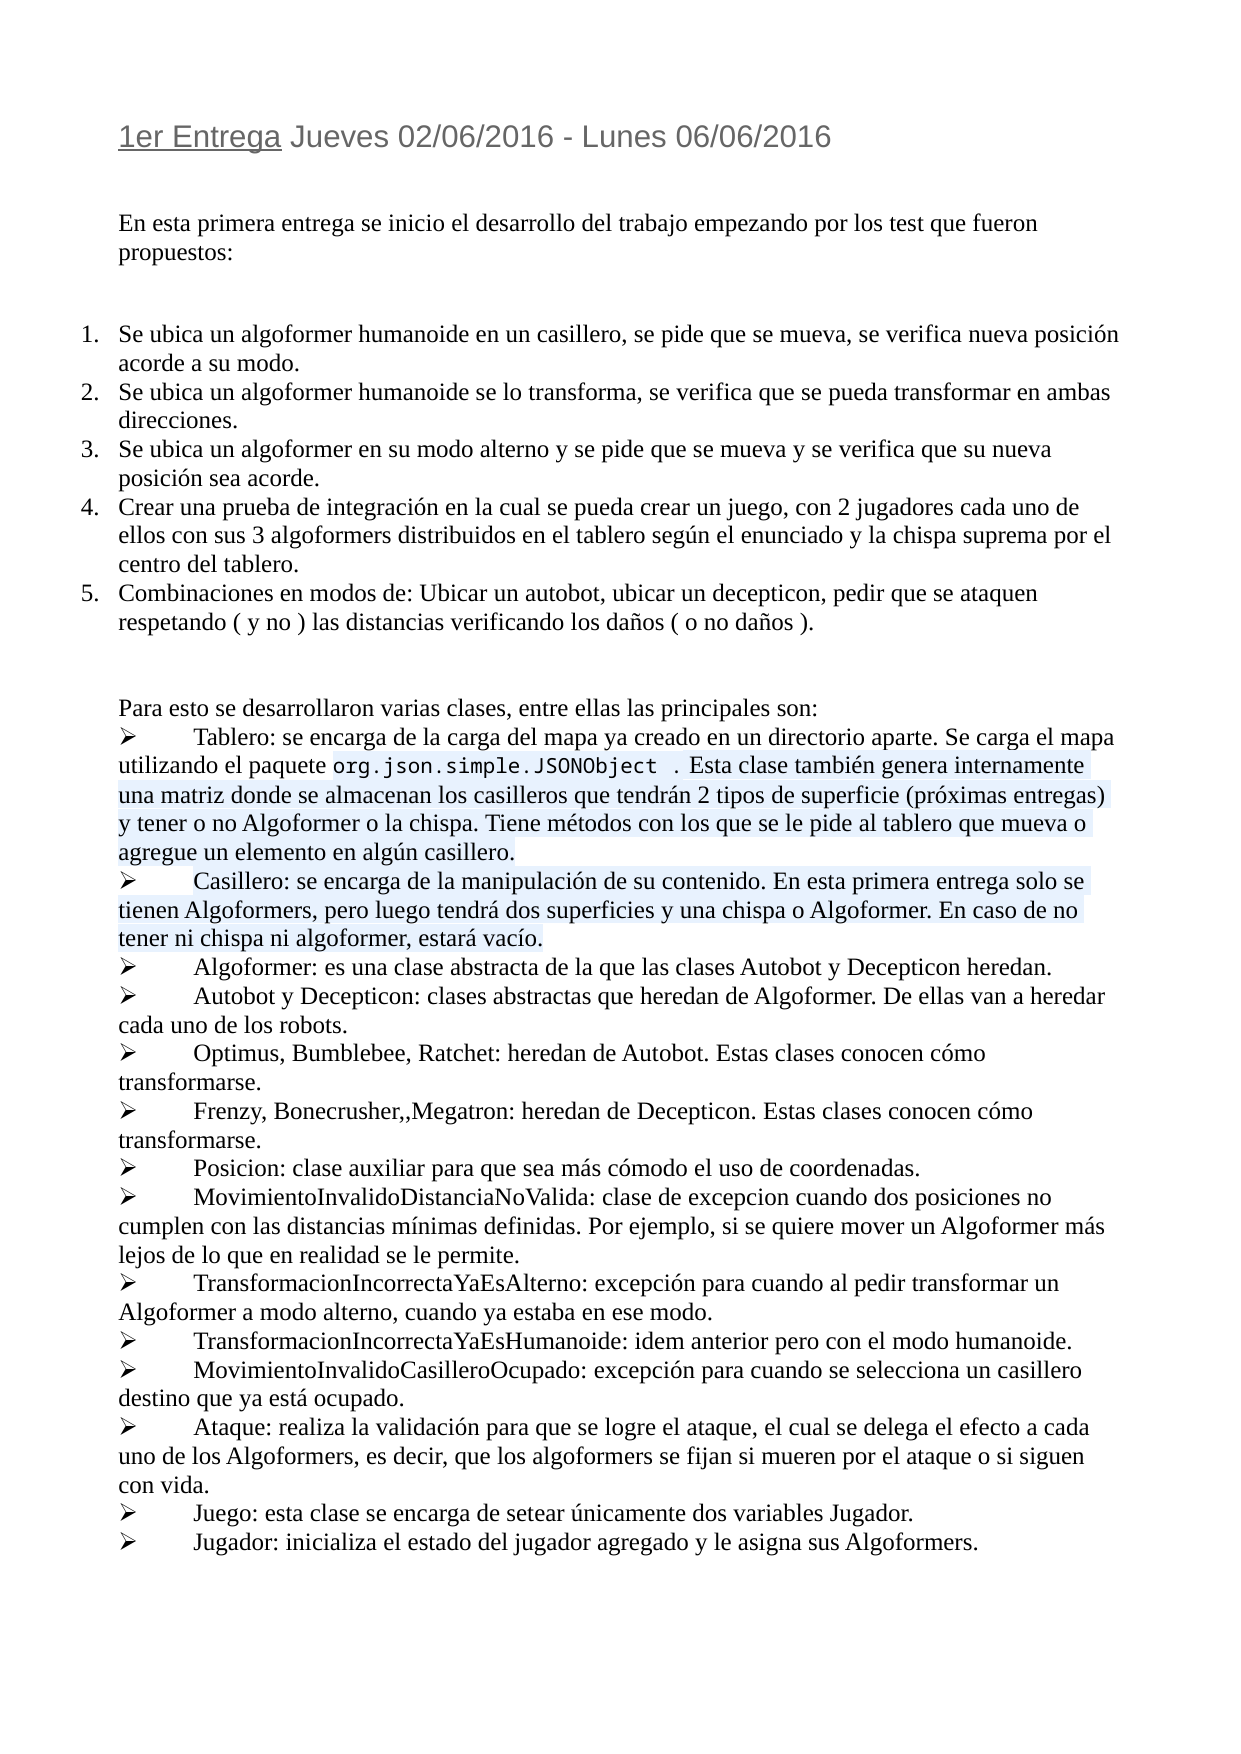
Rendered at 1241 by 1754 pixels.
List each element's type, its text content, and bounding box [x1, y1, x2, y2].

list Se ubica un algoformer humanoide se lo transforma, se verifica que se pueda transformar en ambas direcciones. [81, 377, 1122, 434]
list Tablero: se encarga de la carga del mapa ya creado en un directorio aparte. Se carga el mapa utilizando el paquete org.json.simple.JSONObject . Esta clase también genera internamente una matriz donde se almacenan los casilleros que tendrán 2 tipos de superficie (próximas entregas) y tener o no Algoformer o la chispa. Tiene métodos con los que se le pide al tablero que mueva o agregue un elemento en algún casillero. [118, 722, 1122, 866]
text 1er Entrega Jueves 02/06/2016 - Lunes 06/06/2016 [118, 118, 1122, 154]
list Combinaciones en modos de: Ubicar un autobot, ubicar un decepticon, pedir que se ataquen respetando ( y no ) las distancias verificando los daños ( o no daños ). [81, 578, 1122, 635]
list MovimientoInvalidoCasilleroOcupado: excepción para cuando se selecciona un casillero destino que ya está ocupado. [118, 1355, 1122, 1412]
list Frenzy, Bonecrusher,,Megatron: heredan de Decepticon. Estas clases conocen cómo transformarse. [118, 1096, 1122, 1153]
list Ataque: realiza la validación para que se logre el ataque, el cual se delega el efecto a cada uno de los Algoformers, es decir, que los algoformers se fijan si mueren por el ataque o si siguen con vida. [118, 1412, 1122, 1498]
list Posicion: clase auxiliar para que sea más cómodo el uso de coordenadas. [118, 1153, 1122, 1182]
list Se ubica un algoformer humanoide en un casillero, se pide que se mueva, se verifica nueva posición acorde a su modo. [81, 319, 1122, 377]
list Se ubica un algoformer en su modo alterno y se pide que se mueva y se verifica que su nueva posición sea acorde. [81, 434, 1122, 492]
list Algoformer: es una clase abstracta de la que las clases Autobot y Decepticon heredan. [118, 952, 1122, 981]
list Crear una prueba de integración en la cual se pueda crear un juego, con 2 jugadores cada uno de ellos con sus 3 algoformers distribuidos en el tablero según el enunciado y la chispa suprema por el centro del tablero. [81, 492, 1122, 578]
list Juego: esta clase se encarga de setear únicamente dos variables Jugador. [118, 1498, 1122, 1527]
list MovimientoInvalidoDistanciaNoValida: clase de excepcion cuando dos posiciones no cumplen con las distancias mínimas definidas. Por ejemplo, si se quiere mover un Algoformer más lejos de lo que en realidad se le permite. [118, 1182, 1122, 1268]
text Para esto se desarrollaron varias clases, entre ellas las principales son: [118, 693, 1122, 722]
list Jugador: inicializa el estado del jugador agregado y le asigna sus Algoformers. [118, 1527, 1122, 1556]
list Autobot y Decepticon: clases abstractas que heredan de Algoformer. De ellas van a heredar cada uno de los robots. [118, 981, 1122, 1038]
list Optimus, Bumblebee, Ratchet: heredan de Autobot. Estas clases conocen cómo transformarse. [118, 1038, 1122, 1096]
list TransformacionIncorrectaYaEsAlterno: excepción para cuando al pedir transformar un Algoformer a modo alterno, cuando ya estaba en ese modo. [118, 1268, 1122, 1326]
text En esta primera entrega se inicio el desarrollo del trabajo empezando por los test que fueron propuestos: [118, 208, 1122, 265]
list TransformacionIncorrectaYaEsHumanoide: idem anterior pero con el modo humanoide. [118, 1326, 1122, 1355]
list Casillero: se encarga de la manipulación de su contenido. En esta primera entrega solo se tienen Algoformers, pero luego tendrá dos superficies y una chispa o Algoformer. En caso de no tener ni chispa ni algoformer, estará vacío. [118, 866, 1122, 952]
